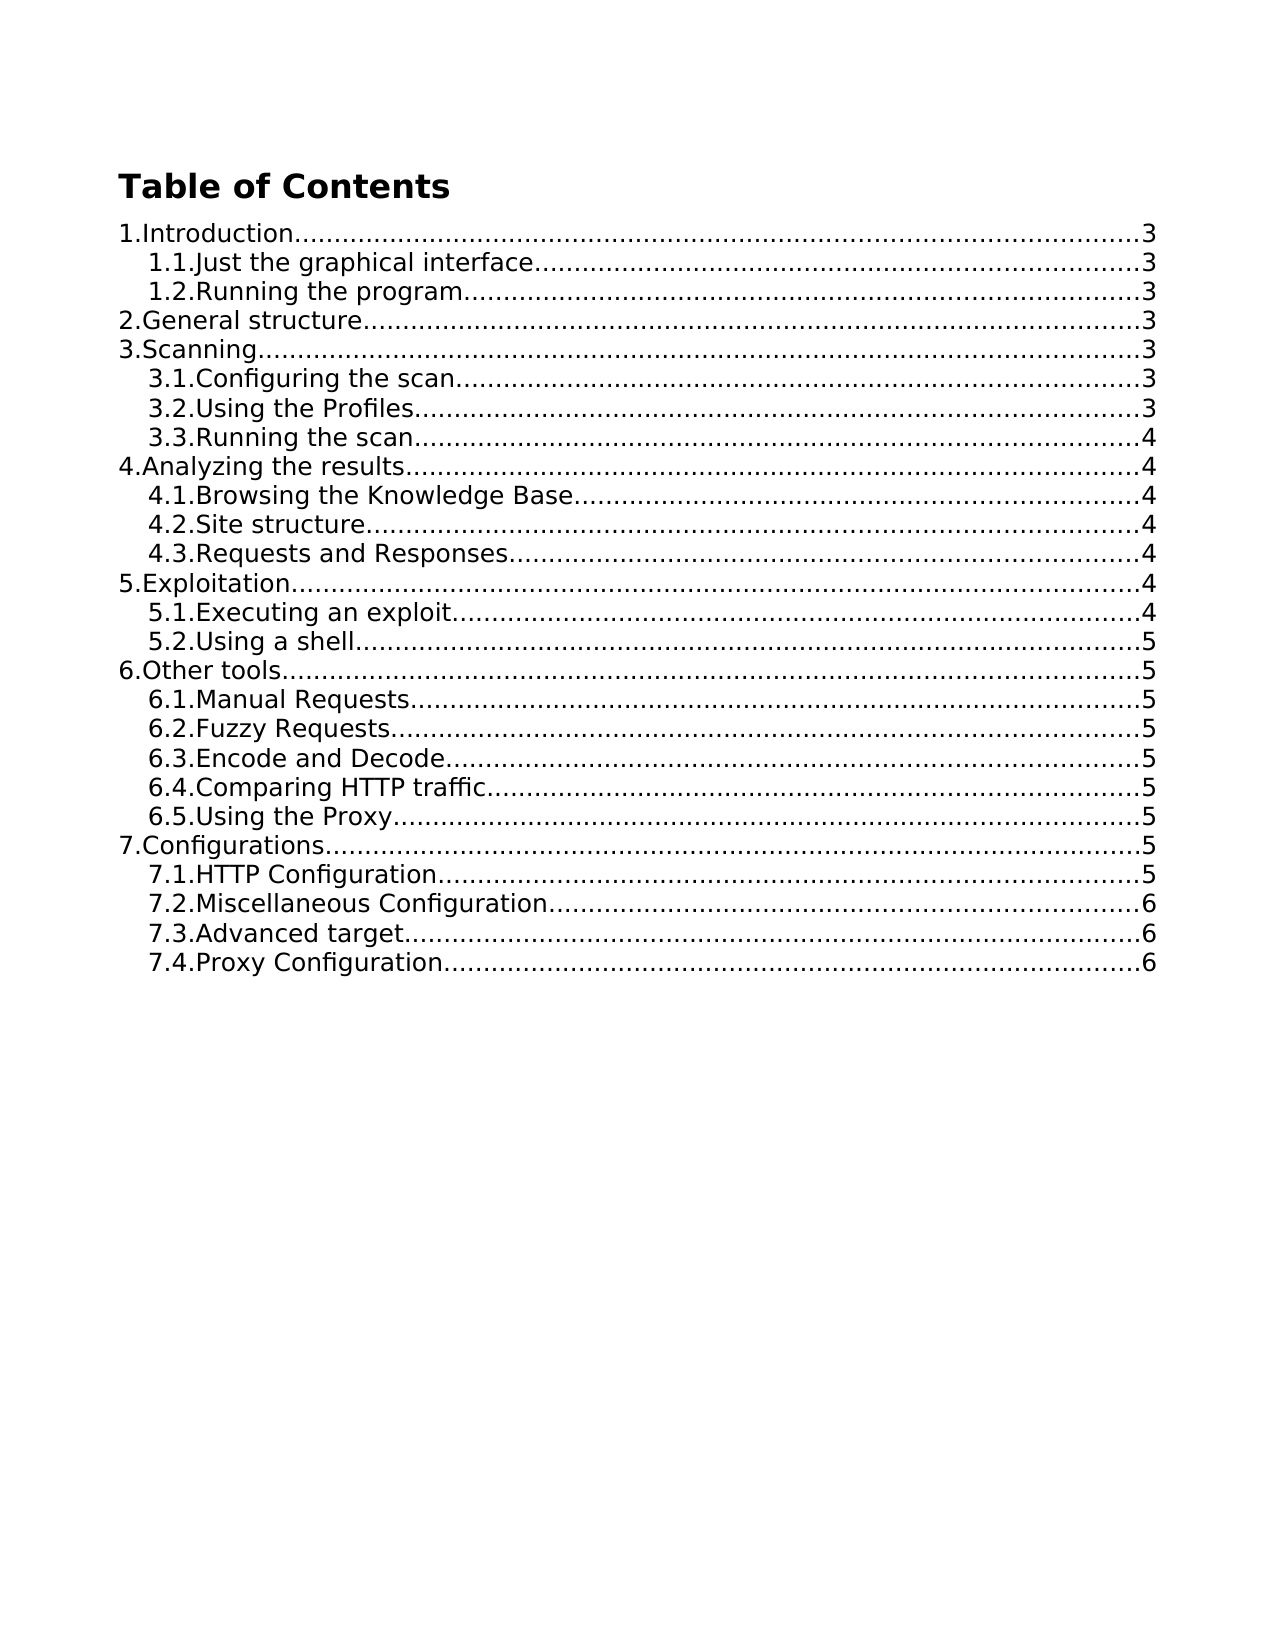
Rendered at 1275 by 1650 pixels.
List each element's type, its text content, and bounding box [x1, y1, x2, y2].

text 4.2.Site structure 4 [148, 510, 1157, 539]
text 6.1.Manual Requests 5 [148, 685, 1157, 714]
text 4.Analyzing the results 4 [118, 452, 1157, 481]
text 3.3.Running the scan 4 [148, 423, 1157, 452]
text 1.2.Running the program 3 [148, 277, 1157, 306]
text 5.2.Using a shell 5 [148, 627, 1157, 656]
text 6.Other tools 5 [118, 656, 1157, 685]
text 5.1.Executing an exploit 4 [148, 598, 1157, 627]
text 1.1.Just the graphical interface 3 [148, 248, 1157, 277]
text 5.Exploitation 4 [118, 569, 1157, 598]
text 7.4.Proxy Configuration 6 [148, 948, 1157, 977]
text 6.5.Using the Proxy 5 [148, 802, 1157, 831]
text 3.2.Using the Profiles 3 [148, 394, 1157, 423]
text 4.1.Browsing the Knowledge Base 4 [148, 481, 1157, 510]
text 7.2.Miscellaneous Configuration 6 [148, 889, 1157, 919]
text 4.3.Requests and Responses 4 [148, 539, 1157, 569]
text 7.3.Advanced target 6 [148, 919, 1157, 948]
text 1.Introduction 3 [118, 219, 1157, 248]
text 2.General structure 3 [118, 306, 1157, 335]
text 6.2.Fuzzy Requests 5 [148, 714, 1157, 744]
text 3.Scanning 3 [118, 335, 1157, 364]
text 7.1.HTTP Configuration 5 [148, 860, 1157, 889]
text 6.3.Encode and Decode 5 [148, 744, 1157, 773]
text 6.4.Comparing HTTP traffic 5 [148, 773, 1157, 802]
subtitle Table of Contents [118, 167, 1157, 206]
text 3.1.Configuring the scan 3 [148, 364, 1157, 394]
text 7.Configurations 5 [118, 831, 1157, 860]
